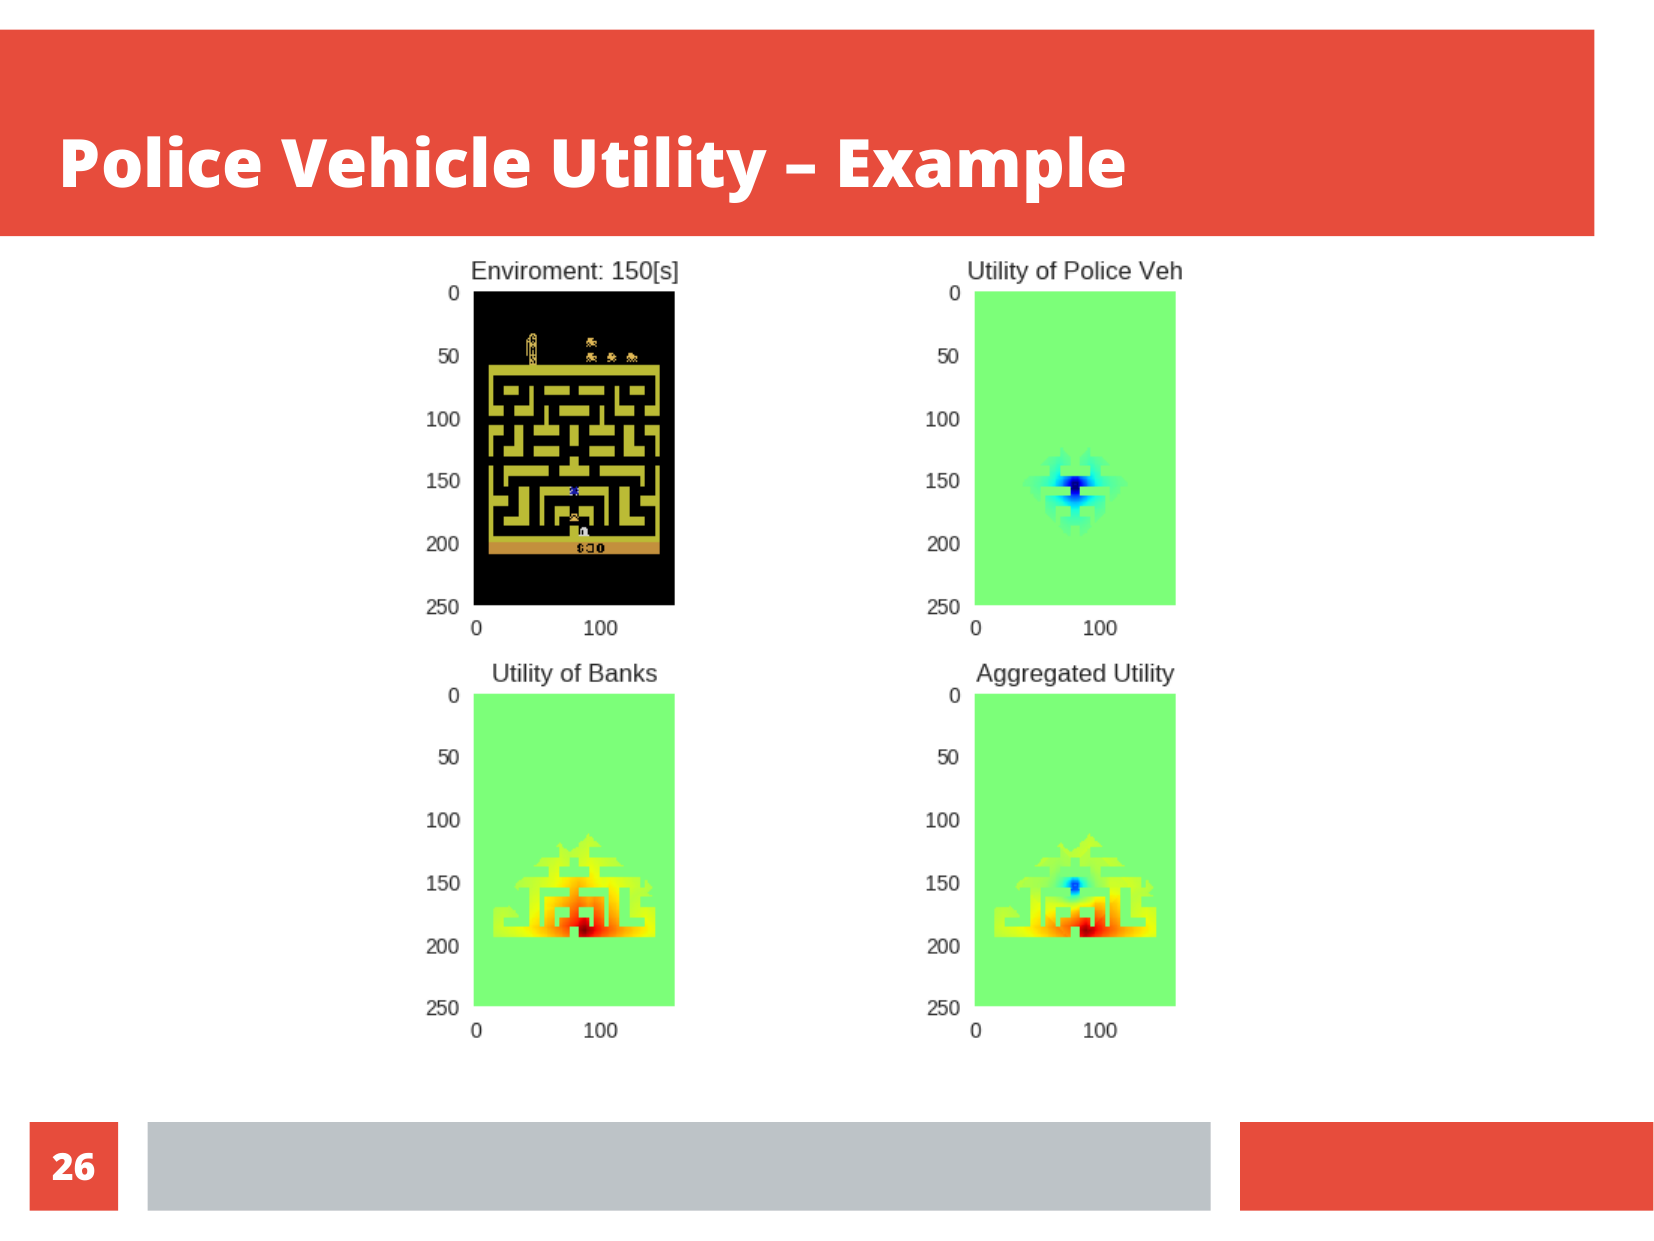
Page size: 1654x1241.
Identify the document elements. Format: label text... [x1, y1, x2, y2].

picture [225, 239, 1425, 1065]
title Police Vehicle Utility – Example [59, 59, 1595, 207]
